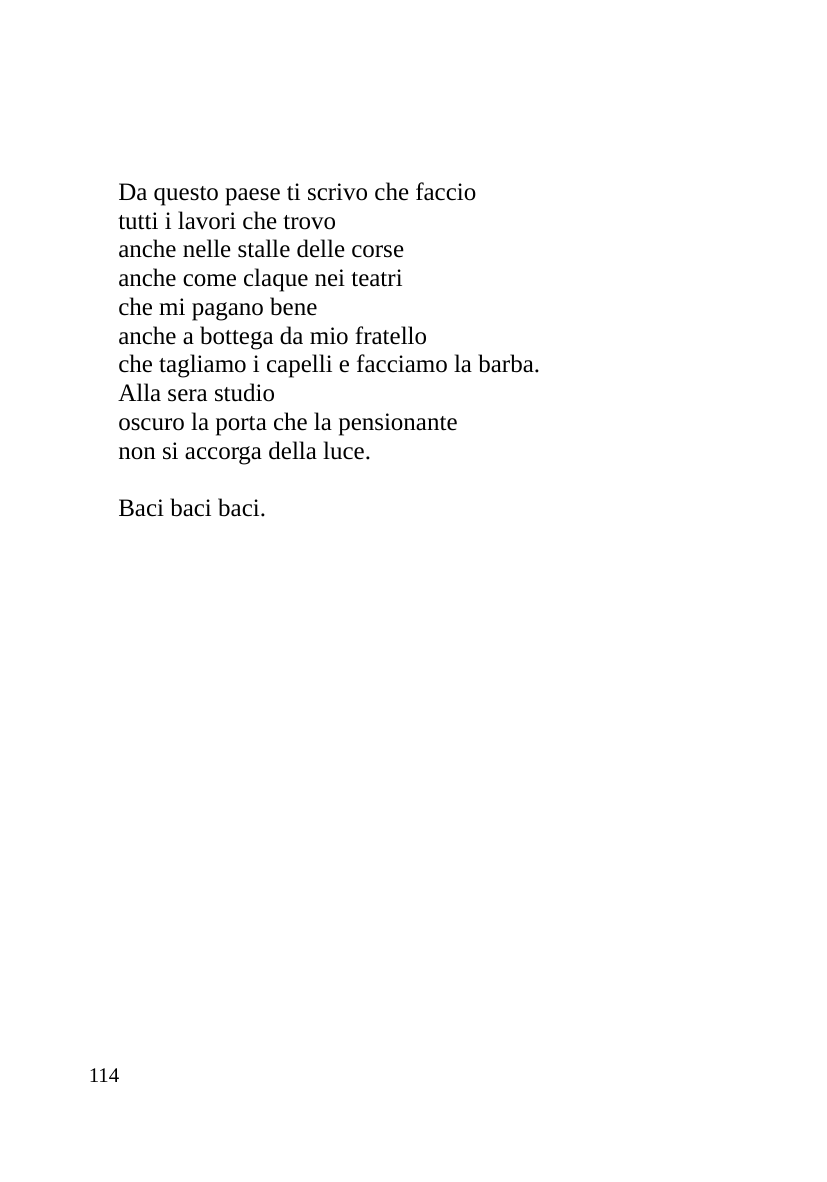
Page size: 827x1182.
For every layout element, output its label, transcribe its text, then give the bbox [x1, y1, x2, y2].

text Alla sera studio [118, 378, 738, 407]
text anche nelle stalle delle corse [118, 234, 738, 263]
text anche come claque nei teatri [118, 263, 738, 292]
text che tagliamo i capelli e facciamo la barba. [118, 349, 738, 378]
text che mi pagano bene [118, 292, 738, 321]
text non si accorga della luce. [118, 436, 738, 464]
text Baci baci baci. [118, 493, 738, 522]
text anche a bottega da mio fratello [118, 321, 738, 349]
text oscuro la porta che la pensionante [118, 407, 738, 436]
text Da questo paese ti scrivo che faccio [118, 177, 738, 206]
text tutti i lavori che trovo [118, 206, 738, 234]
